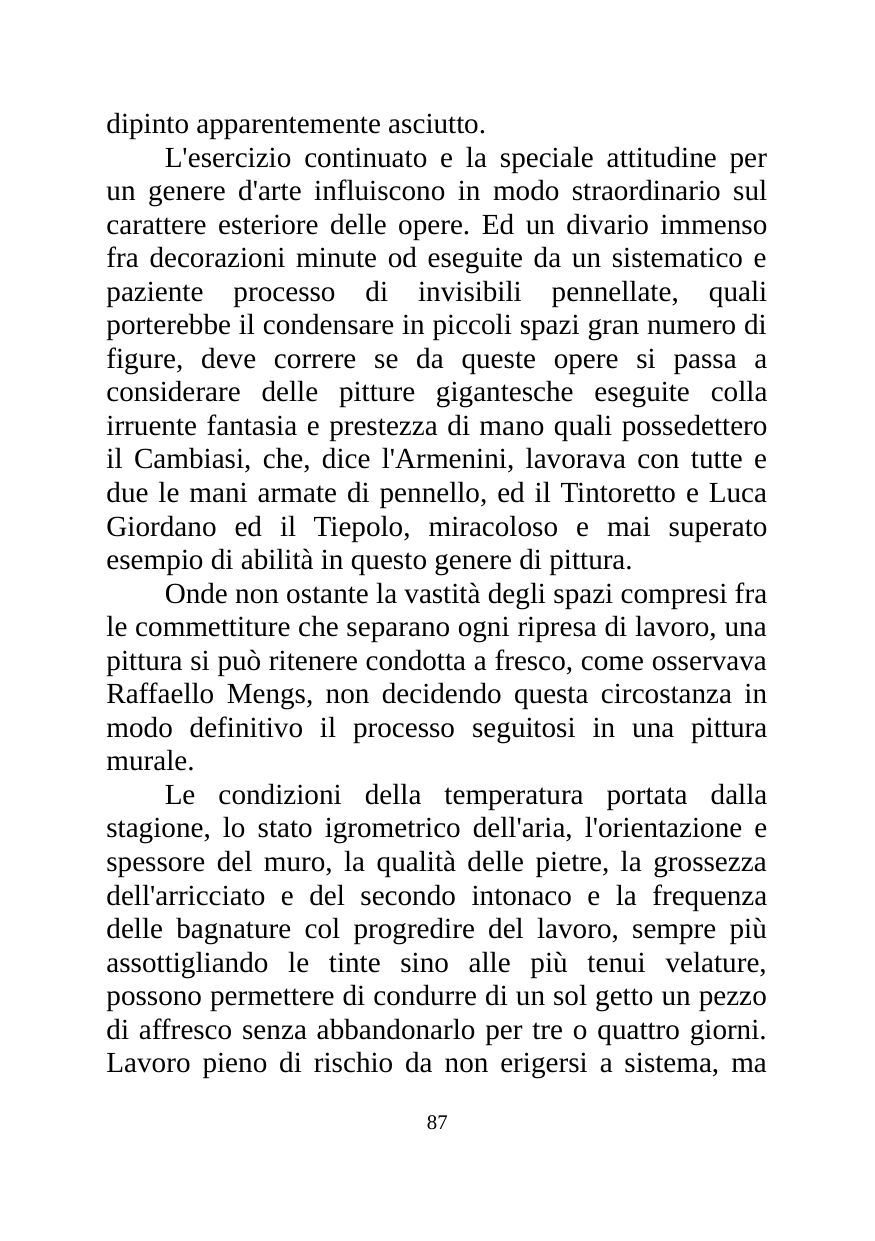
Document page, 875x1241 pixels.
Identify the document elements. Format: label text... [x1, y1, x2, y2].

text Le condizioni della temperatura portata dalla stagione, lo stato igrometrico dell'aria, l'orientazione e spessore del muro, la qualità delle pietre, la grossezza dell'arricciato e del secondo intonaco e la frequenza delle bagnature col progredire del lavoro, sempre più assottigliando le tinte sino alle più tenui velature, possono permettere di condurre di un sol getto un pezzo di affresco senza abbandonarlo per tre o quattro giorni. Lavoro pieno di rischio da non erigersi a sistema, ma [106, 777, 768, 1079]
text dipinto apparentemente asciutto. [106, 106, 768, 140]
text L'esercizio continuato e la speciale attitudine per un genere d'arte influiscono in modo straordinario sul carattere esteriore delle opere. Ed un divario immenso fra decorazioni minute od eseguite da un sistematico e paziente processo di invisibili pennellate, quali porterebbe il condensare in piccoli spazi gran numero di figure, deve correre se da queste opere si passa a considerare delle pitture gigantesche eseguite colla irruente fantasia e prestezza di mano quali possedettero il Cambiasi, che, dice l'Armenini, lavorava con tutte e due le mani armate di pennello, ed il Tintoretto e Luca Giordano ed il Tiepolo, miracoloso e mai superato esempio di abilità in questo genere di pittura. [106, 140, 768, 576]
text Onde non ostante la vastità degli spazi compresi fra le commettiture che separano ogni ripresa di lavoro, una pittura si può ritenere condotta a fresco, come osservava Raffaello Mengs, non decidendo questa circostanza in modo definitivo il processo seguitosi in una pittura murale. [106, 576, 768, 777]
